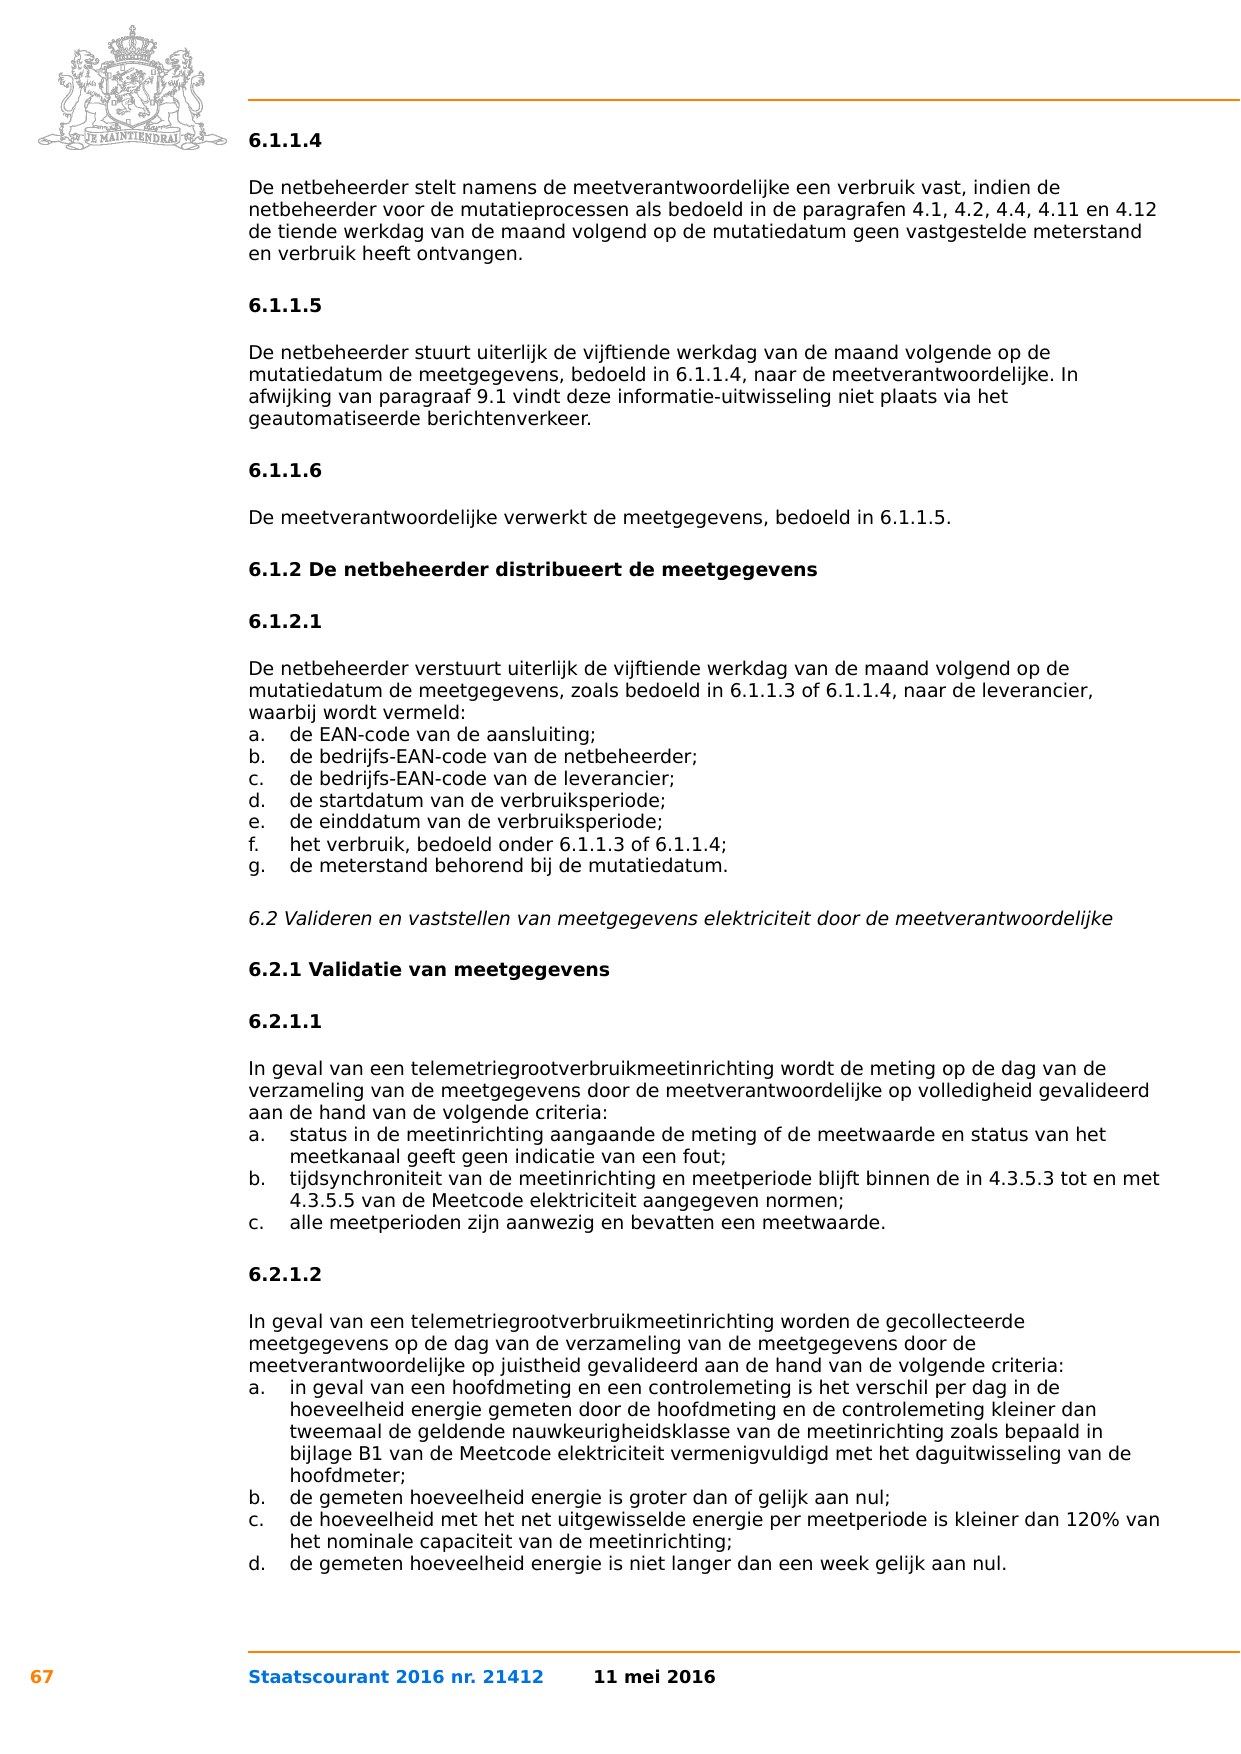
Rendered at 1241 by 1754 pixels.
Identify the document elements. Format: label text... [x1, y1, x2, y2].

text In geval van een telemetriegrootverbruikmeetinrichting wordt de meting op de dag van de verzameling van de meetgegevens door de meetverantwoordelijke op volledigheid gevalideerd aan de hand van de volgende criteria: [248, 1058, 1163, 1124]
subtitle 6.1.1.5 [248, 295, 1163, 317]
subtitle 6.1.2 De netbeheerder distribueert de meetgegevens [248, 559, 1163, 581]
text c. alle meetperioden zijn aanwezig en bevatten een meetwaarde. [248, 1212, 1163, 1234]
text g. de meterstand behorend bij de mutatiedatum. [248, 855, 1163, 877]
text b. de bedrijfs-EAN-code van de netbeheerder; [248, 746, 1163, 767]
text In geval van een telemetriegrootverbruikmeetinrichting worden de gecollecteerde meetgegevens op de dag van de verzameling van de meetgegevens door de meetverantwoordelijke op juistheid gevalideerd aan de hand van de volgende criteria: [248, 1311, 1163, 1377]
subtitle 6.1.2.1 [248, 611, 1163, 633]
text d. de startdatum van de verbruiksperiode; [248, 789, 1163, 811]
text a. de EAN-code van de aansluiting; [248, 723, 1163, 746]
text f. het verbruik, bedoeld onder 6.1.1.3 of 6.1.1.4; [248, 833, 1163, 855]
text b. tijdsynchroniteit van de meetinrichting en meetperiode blijft binnen de in 4.3.5.3 tot en met 4.3.5.5 van de Meetcode elektriciteit aangegeven normen; [248, 1168, 1163, 1212]
text c. de bedrijfs-EAN-code van de leverancier; [248, 767, 1163, 789]
text De netbeheerder stelt namens de meetverantwoordelijke een verbruik vast, indien de netbeheerder voor de mutatieprocessen als bedoeld in de paragrafen 4.1, 4.2, 4.4, 4.11 en 4.12 de tiende werkdag van de maand volgend op de mutatiedatum geen vastgestelde meterstand en verbruik heeft ontvangen. [248, 177, 1163, 265]
picture [38, 25, 227, 150]
text d. de gemeten hoeveelheid energie is niet langer dan een week gelijk aan nul. [248, 1553, 1163, 1575]
subtitle 6.1.1.4 [248, 130, 1163, 152]
subtitle 6.2 Valideren en vaststellen van meetgegevens elektriciteit door de meetverantwoordelijke [248, 907, 1163, 929]
text a. in geval van een hoofdmeting en een controlemeting is het verschil per dag in de hoeveelheid energie gemeten door de hoofdmeting en de controlemeting kleiner dan tweemaal de geldende nauwkeurigheidsklasse van de meetinrichting zoals bepaald in bijlage B1 van de Meetcode elektriciteit vermenigvuldigd met het daguitwisseling van de hoofdmeter; [248, 1377, 1163, 1487]
text e. de einddatum van de verbruiksperiode; [248, 811, 1163, 833]
subtitle 6.2.1.1 [248, 1011, 1163, 1033]
text c. de hoeveelheid met het net uitgewisselde energie per meetperiode is kleiner dan 120% van het nominale capaciteit van de meetinrichting; [248, 1509, 1163, 1553]
text De meetverantwoordelijke verwerkt de meetgegevens, bedoeld in 6.1.1.5. [248, 507, 1163, 529]
subtitle 6.2.1.2 [248, 1264, 1163, 1286]
text a. status in de meetinrichting aangaande de meting of de meetwaarde en status van het meetkanaal geeft geen indicatie van een fout; [248, 1124, 1163, 1168]
subtitle 6.1.1.6 [248, 460, 1163, 482]
text b. de gemeten hoeveelheid energie is groter dan of gelijk aan nul; [248, 1487, 1163, 1509]
text De netbeheerder stuurt uiterlijk de vijftiende werkdag van de maand volgende op de mutatiedatum de meetgegevens, bedoeld in 6.1.1.4, naar de meetverantwoordelijke. In afwijking van paragraaf 9.1 vindt deze informatie-uitwisseling niet plaats via het geautomatiseerde berichtenverkeer. [248, 342, 1163, 430]
subtitle 6.2.1 Validatie van meetgegevens [248, 959, 1163, 981]
text De netbeheerder verstuurt uiterlijk de vijftiende werkdag van de maand volgend op de mutatiedatum de meetgegevens, zoals bedoeld in 6.1.1.3 of 6.1.1.4, naar de leverancier, waarbij wordt vermeld: [248, 658, 1163, 723]
